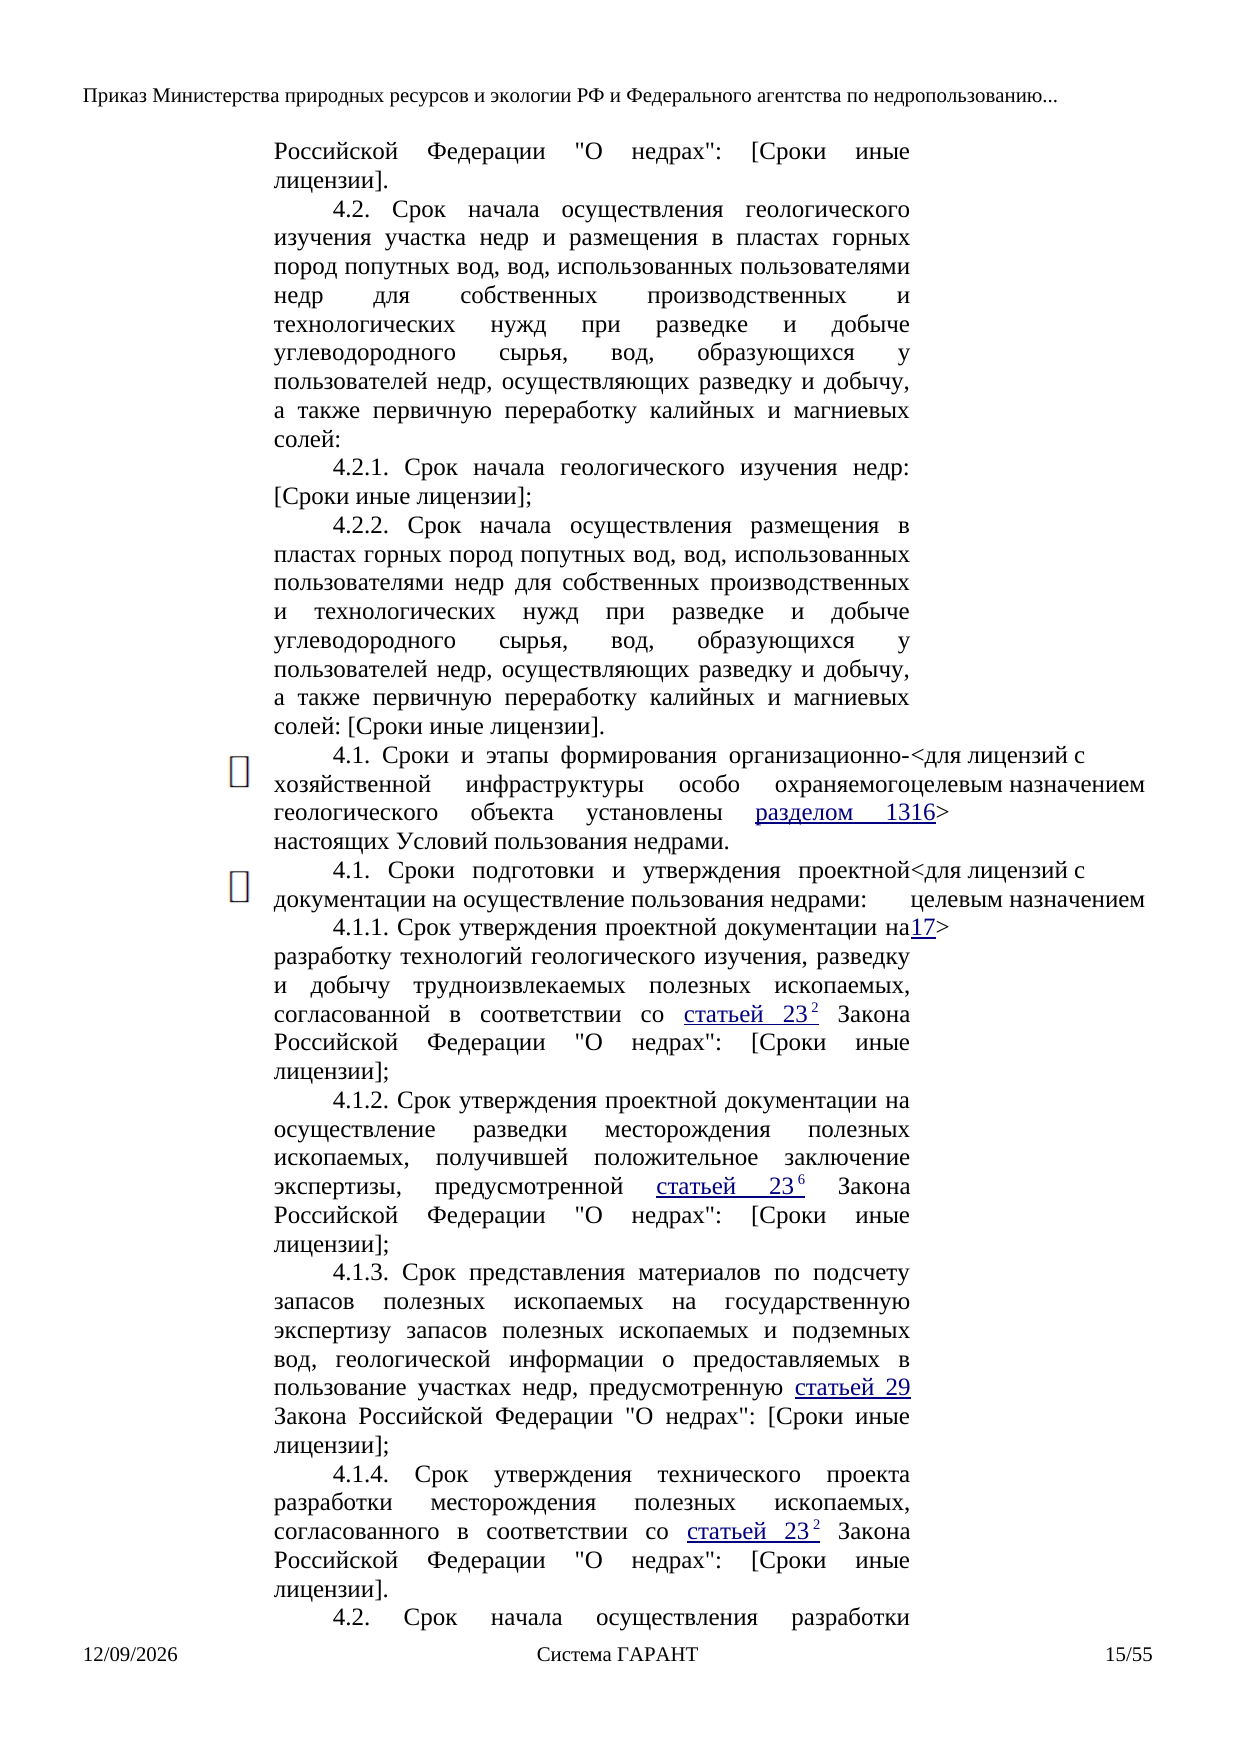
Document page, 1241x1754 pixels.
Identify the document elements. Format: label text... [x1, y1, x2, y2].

picture [220, 739, 268, 805]
table_cell 4.1. Сроки подготовки и утверждения проектной документации на осуществление пользования недрами: 4.1.1. Срок утверждения проектной документации на разработку технологий геологического изучения, разведку и добычу трудноизвлекаемых полезных ископаемых, согласованной в соответствии со статьей 23 2 Закона Российской Федерации "О недрах": [Сроки иные лицензии]; 4.1.2. Срок утверждения проектной документации на осуществление разведки месторождения полезных ископаемых, получившей положительное заключение экспертизы, предусмотренной статьей 23 6 Закона Российской Федерации "О недрах": [Сроки иные лицензии]; 4.1.3. Срок представления материалов по подсчету запасов полезных ископаемых на государственную экспертизу запасов полезных ископаемых и подземных вод, геологической информации о предоставляемых в пользование участках недр, предусмотренную статьей 29 Закона Российской Федерации "О недрах": [Сроки иные лицензии]; 4.1.4. Срок утверждения технического проекта разработки месторождения полезных ископаемых, согласованного в соответствии со статьей 23 2 Закона Российской Федерации "О недрах": [Сроки иные лицензии]. 4.2. Срок начала осуществления разработки [274, 855, 910, 1631]
table_cell [172, 740, 274, 855]
table_cell Российской Федерации "О недрах": [Сроки иные лицензии]. 4.2. Срок начала осуществления геологического изучения участка недр и размещения в пластах горных пород попутных вод, вод, использованных пользователями недр для собственных производственных и технологических нужд при разведке и добыче углеводородного сырья, вод, образующихся у пользователей недр, осуществляющих разведку и добычу, а также первичную переработку калийных и магниевых солей: 4.2.1. Срок начала геологического изучения недр: [Сроки иные лицензии]; 4.2.2. Срок начала осуществления размещения в пластах горных пород попутных вод, вод, использованных пользователями недр для собственных производственных и технологических нужд при разведке и добыче углеводородного сырья, вод, образующихся у пользователей недр, осуществляющих разведку и добычу, а также первичную переработку калийных и магниевых солей: [Сроки иные лицензии]. [274, 136, 910, 740]
table_cell <для лицензий с целевым назначением 17> [910, 855, 1146, 1631]
table_cell [83, 855, 172, 1631]
table_cell [83, 740, 172, 855]
table_cell [910, 136, 1146, 740]
table_cell <для лицензий с целевым назначением 16> [910, 740, 1146, 855]
table_cell 4.1. Сроки и этапы формирования организационно-хозяйственной инфраструктуры особо охраняемого геологического объекта установлены разделом 13 настоящих Условий пользования недрами. [274, 740, 910, 855]
picture [220, 854, 268, 920]
table_cell [172, 855, 274, 1631]
table_cell [83, 136, 172, 740]
table_cell [172, 136, 274, 740]
